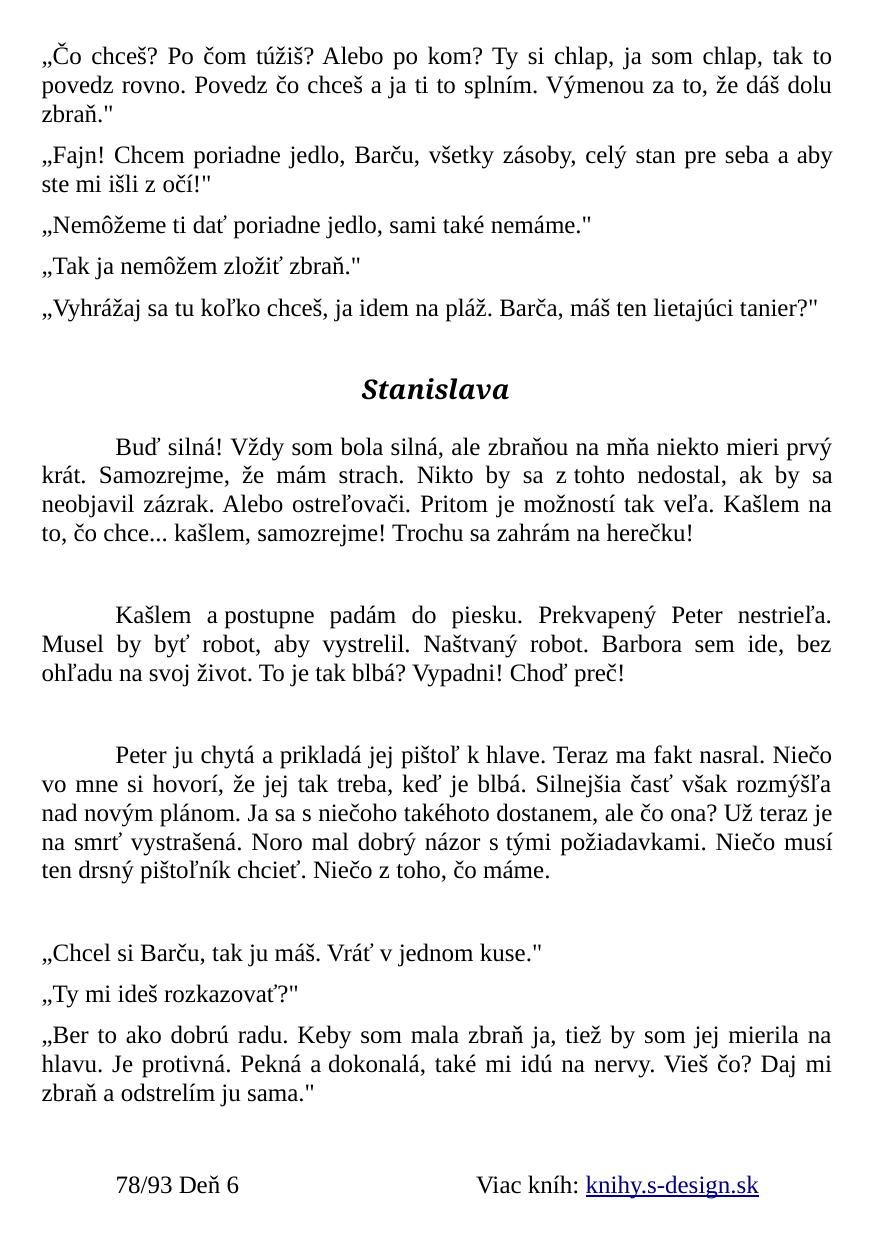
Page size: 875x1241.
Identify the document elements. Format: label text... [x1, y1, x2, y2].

text „Nemôžeme ti dať poriadne jedlo, sami také nemáme." [41, 210, 833, 239]
text Peter ju chytá a prikladá jej pištoľ k hlave. Teraz ma fakt nasral. Niečo vo mne si hovorí, že jej tak treba, keď je blbá. Silnejšia časť však rozmýšľa nad novým plánom. Ja sa s niečoho takéhoto dostanem, ale čo ona? Už teraz je na smrť vystrašená. Noro mal dobrý názor s tými požiadavkami. Niečo musí ten drsný pištoľník chcieť. Niečo z toho, čo máme. [41, 740, 833, 884]
text Buď silná! Vždy som bola silná, ale zbraňou na mňa niekto mieri prvý krát. Samozrejme, že mám strach. Nikto by sa z tohto nedostal, ak by sa neobjavil zázrak. Alebo ostreľovači. Pritom je možností tak veľa. Kašlem na to, čo chce... kašlem, samozrejme! Trochu sa zahrám na herečku! [41, 432, 833, 547]
text „Ber to ako dobrú radu. Keby som mala zbraň ja, tiež by som jej mierila na hlavu. Je protivná. Pekná a dokonalá, také mi idú na nervy. Vieš čo? Daj mi zbraň a odstrelím ju sama." [41, 1020, 833, 1107]
text „Ty mi ideš rozkazovať?" [41, 979, 833, 1008]
text „Čo chceš? Po čom túžiš? Alebo po kom? Ty si chlap, ja som chlap, tak to povedz rovno. Povedz čo chceš a ja ti to splním. Výmenou za to, že dáš dolu zbraň." [41, 41, 833, 128]
text „Fajn! Chcem poriadne jedlo, Barču, všetky zásoby, celý stan pre seba a aby ste mi išli z očí!" [41, 140, 833, 198]
text Kašlem a postupne padám do piesku. Prekvapený Peter nestrieľa. Musel by byť robot, aby vystrelil. Naštvaný robot. Barbora sem ide, bez ohľadu na svoj život. To je tak blbá? Vypadni! Choď preč! [41, 600, 833, 687]
text „Chcel si Barču, tak ju máš. Vráť v jednom kuse." [41, 938, 833, 967]
subtitle Stanislava [41, 371, 833, 407]
text „Tak ja nemôžem zložiť zbraň." [41, 251, 833, 280]
text „Vyhrážaj sa tu koľko chceš, ja idem na pláž. Barča, máš ten lietajúci tanier?" [41, 293, 833, 321]
